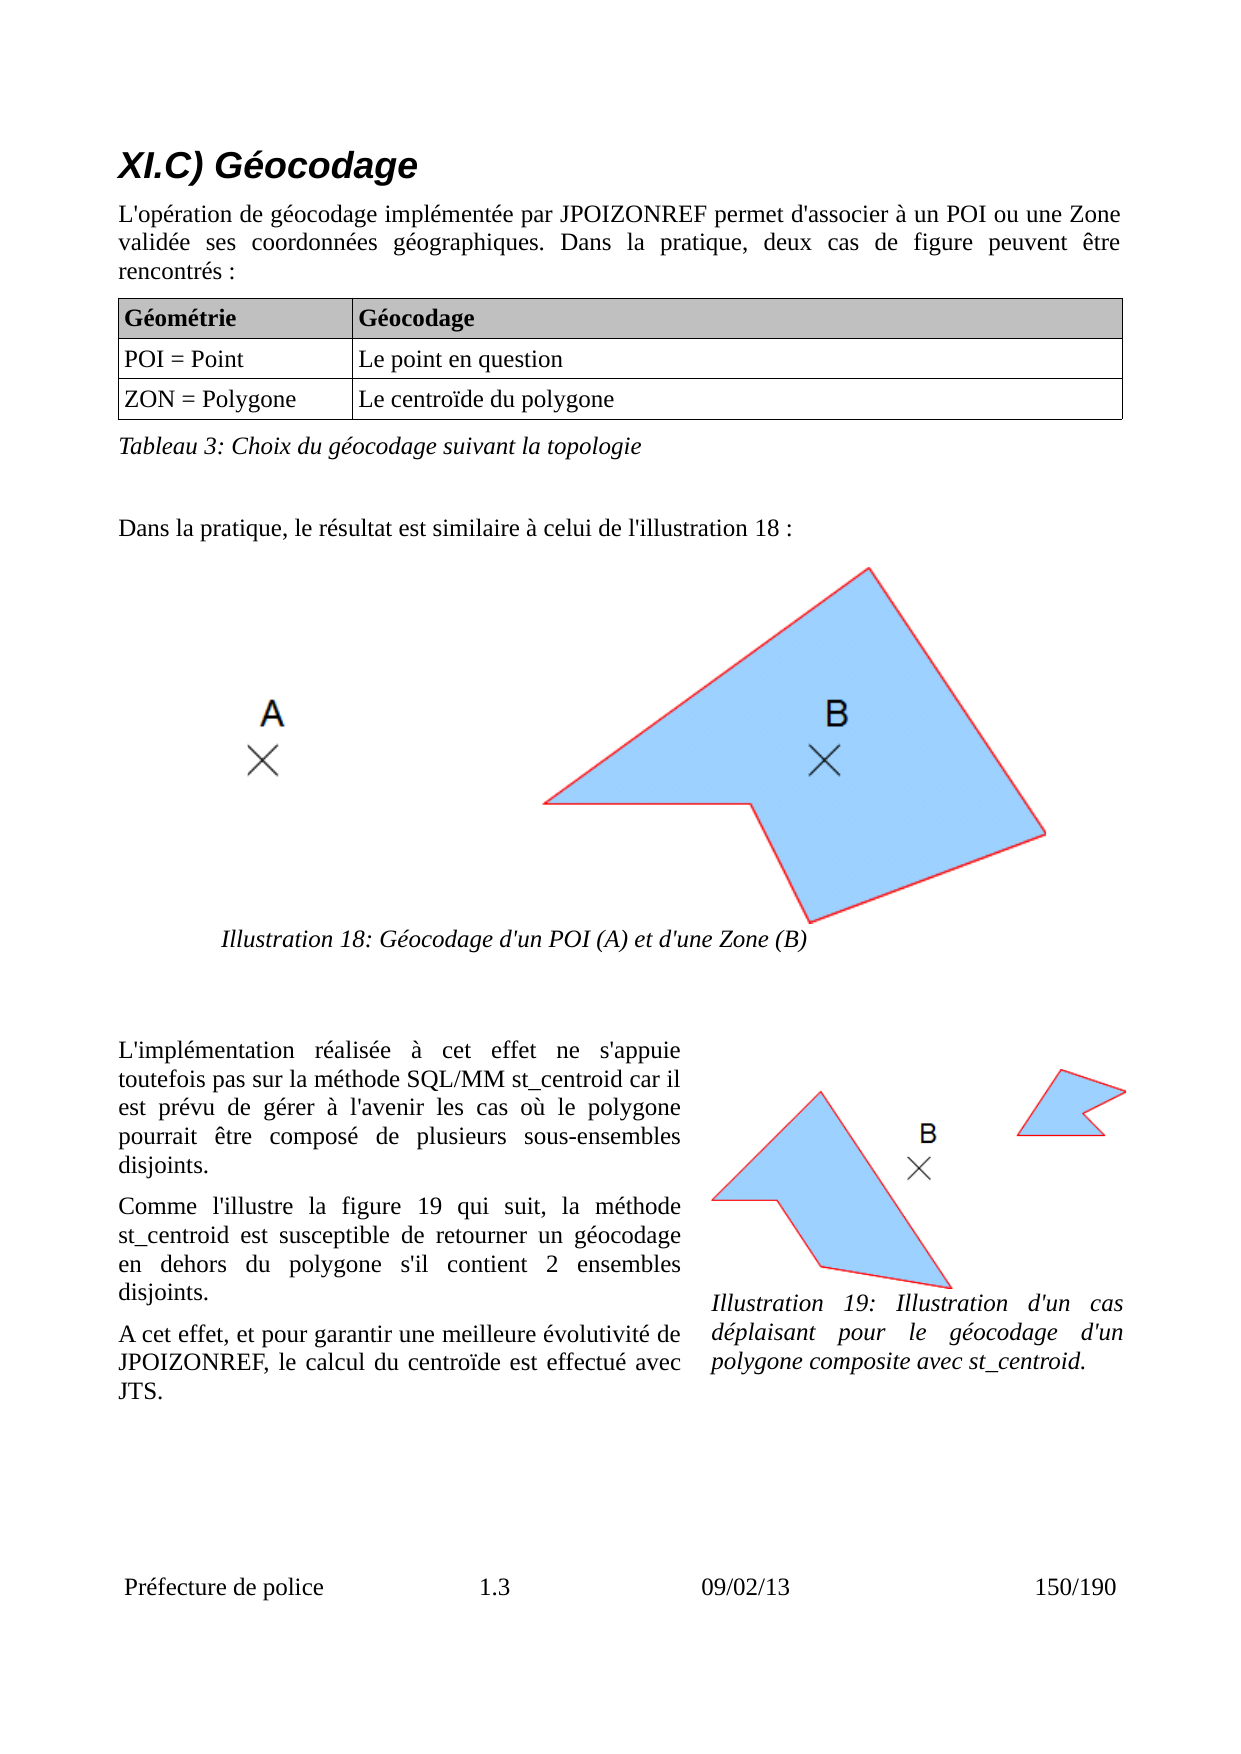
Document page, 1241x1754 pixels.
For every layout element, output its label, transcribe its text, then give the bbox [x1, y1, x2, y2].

text L'implémentation réalisée à cet effet ne s'appuie toutefois pas sur la méthode SQL/MM st_centroid car il est prévu de gérer à l'avenir les cas où le polygone pourrait être composé de plusieurs sous-ensembles disjoints. [118, 1035, 1122, 1179]
table_header Géocodage [353, 299, 1122, 338]
text Illustration 19: Illustration d'un cas déplaisant pour le géocodage d'un polygone composite avec st_centroid. [711, 1289, 1126, 1374]
table_cell Le centroïde du polygone [353, 379, 1122, 418]
text L'opération de géocodage implémentée par JPOIZONREF permet d'associer à un POI ou une Zone validée ses coordonnées géographiques. Dans la pratique, deux cas de figure peuvent être rencontrés : [118, 199, 1122, 285]
text Dans la pratique, le résultat est similaire à celui de l'illustration 18 : [118, 513, 1122, 542]
table_cell ZON = Polygone [119, 379, 352, 418]
table_cell POI = Point [119, 339, 352, 378]
text Tableau 3: Choix du géocodage suivant la topologie [118, 431, 1122, 460]
text Illustration 18: Géocodage d'un POI (A) et d'une Zone (B) [221, 921, 1019, 952]
picture [711, 1069, 1127, 1289]
subtitle Géocodage [118, 143, 1122, 186]
text Comme l'illustre la figure 19 qui suit, la méthode st_centroid est susceptible de retourner un géocodage en dehors du polygone s'il contient 2 ensembles disjoints. [118, 1191, 711, 1306]
text A cet effet, et pour garantir une meilleure évolutivité de JPOIZONREF, le calcul du centroïde est effectué avec JTS. [118, 1319, 1122, 1405]
table_header Géométrie [119, 299, 352, 338]
picture [247, 567, 1047, 924]
table_cell Le point en question [353, 339, 1122, 378]
